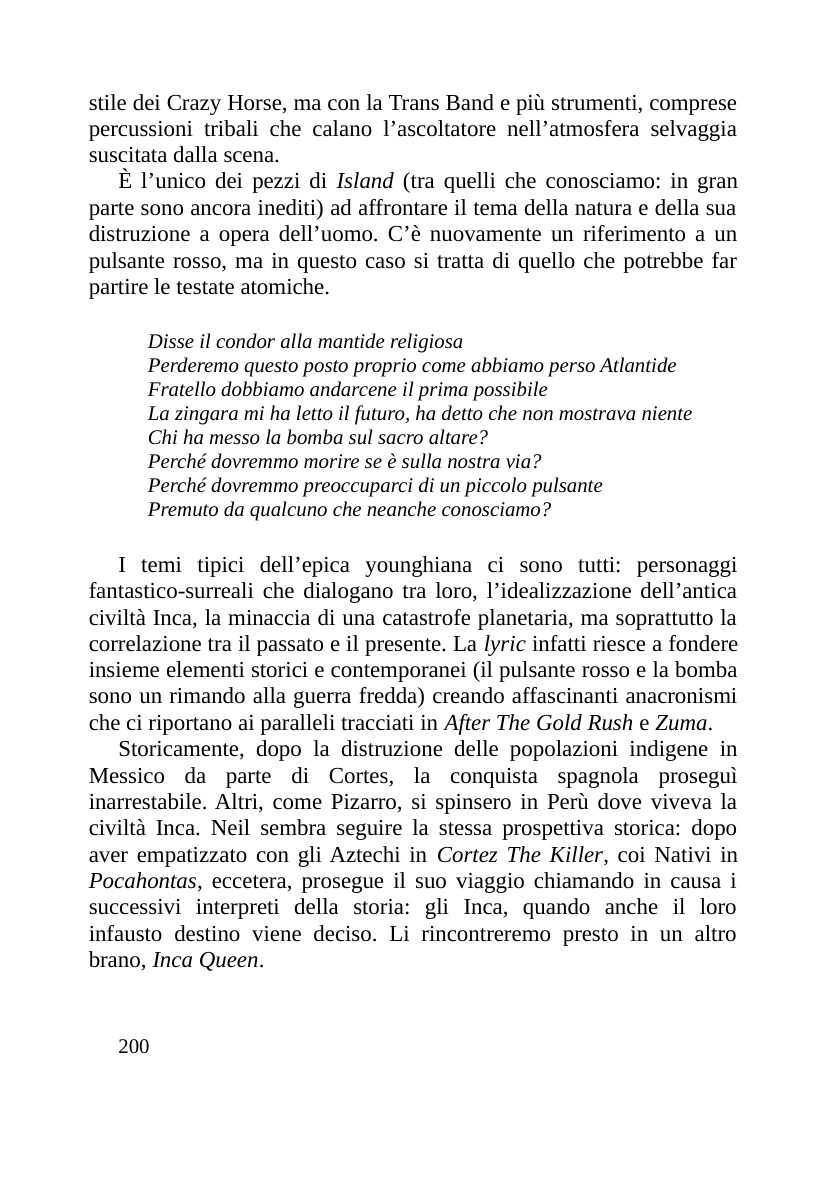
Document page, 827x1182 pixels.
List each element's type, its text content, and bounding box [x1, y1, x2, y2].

text Perderemo questo posto proprio come abbiamo perso Atlantide [88, 353, 738, 377]
text Fratello dobbiamo andarcene il prima possibile [88, 377, 738, 401]
text La zingara mi ha letto il futuro, ha detto che non mostrava niente [88, 401, 738, 425]
text Chi ha messo la bomba sul sacro altare? [88, 425, 738, 449]
text Storicamente, dopo la distruzione delle popolazioni indigene in Messico da parte di Cortes, la conquista spagnola proseguì inarrestabile. Altri, come Pizarro, si spinsero in Perù dove viveva la civiltà Inca. Neil sembra seguire la stessa prospettiva storica: dopo aver empatizzato con gli Aztechi in Cortez The Killer, coi Nativi in Pocahontas, eccetera, prosegue il suo viaggio chiamando in causa i successivi interpreti della storia: gli Inca, quando anche il loro infausto destino viene deciso. Li rincontreremo presto in un altro brano, Inca Queen. [88, 735, 738, 972]
text Premuto da qualcuno che neanche conosciamo? [88, 497, 738, 521]
text Disse il condor alla mantide religiosa [88, 329, 738, 353]
text Perché dovremmo preoccuparci di un piccolo pulsante [88, 473, 738, 497]
text È l’unico dei pezzi di Island (tra quelli che conosciamo: in gran parte sono ancora inediti) ad affrontare il tema della natura e della sua distruzione a opera dell’uomo. C’è nuovamente un riferimento a un pulsante rosso, ma in questo caso si tratta di quello che potrebbe far partire le testate atomiche. [88, 168, 738, 299]
text I temi tipici dell’epica younghiana ci sono tutti: personaggi fantastico-surreali che dialogano tra loro, l’idealizzazione dell’antica civiltà Inca, la minaccia di una catastrofe planetaria, ma soprattutto la correlazione tra il passato e il presente. La lyric infatti riesce a fondere insieme elementi storici e contemporanei (il pulsante rosso e la bomba sono un rimando alla guerra fredda) creando affascinanti anacronismi che ci riportano ai paralleli tracciati in After The Gold Rush e Zuma. [88, 551, 738, 735]
text Perché dovremmo morire se è sulla nostra via? [88, 449, 738, 473]
text stile dei Crazy Horse, ma con la Trans Band e più strumenti, comprese percussioni tribali che calano l’ascoltatore nell’atmosfera selvaggia suscitata dalla scena. [88, 88, 738, 168]
